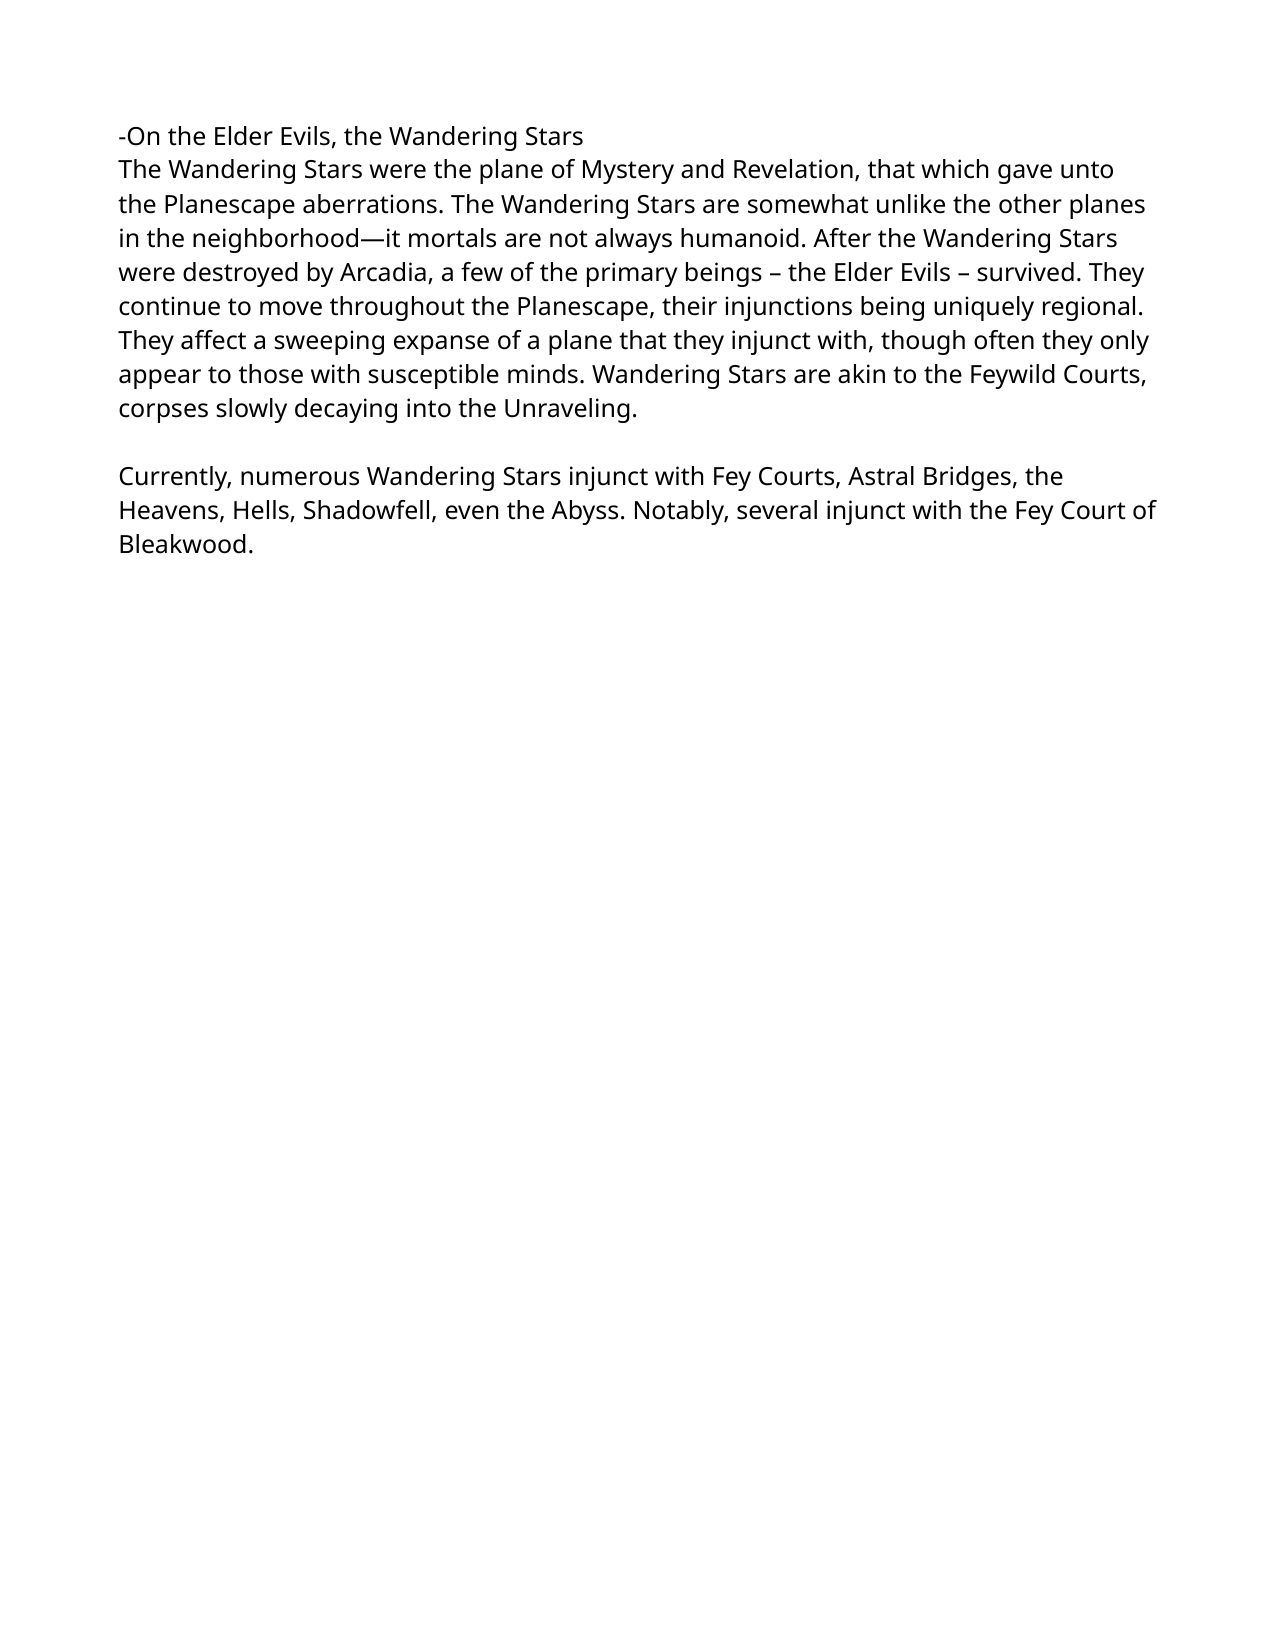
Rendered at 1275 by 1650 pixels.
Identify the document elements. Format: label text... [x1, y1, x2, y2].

text Currently, numerous Wandering Stars injunct with Fey Courts, Astral Bridges, the Heavens, Hells, Shadowfell, even the Abyss. Notably, several injunct with the Fey Court of Bleakwood. [118, 459, 1157, 561]
text The Wandering Stars were the plane of Mystery and Revelation, that which gave unto the Planescape aberrations. The Wandering Stars are somewhat unlike the other planes in the neighborhood—it mortals are not always humanoid. After the Wandering Stars were destroyed by Arcadia, a few of the primary beings – the Elder Evils – survived. They continue to move throughout the Planescape, their injunctions being uniquely regional. They affect a sweeping expanse of a plane that they injunct with, though often they only appear to those with susceptible minds. Wandering Stars are akin to the Feywild Courts, corpses slowly decaying into the Unraveling. [118, 152, 1157, 425]
text -On the Elder Evils, the Wandering Stars [118, 118, 1157, 152]
